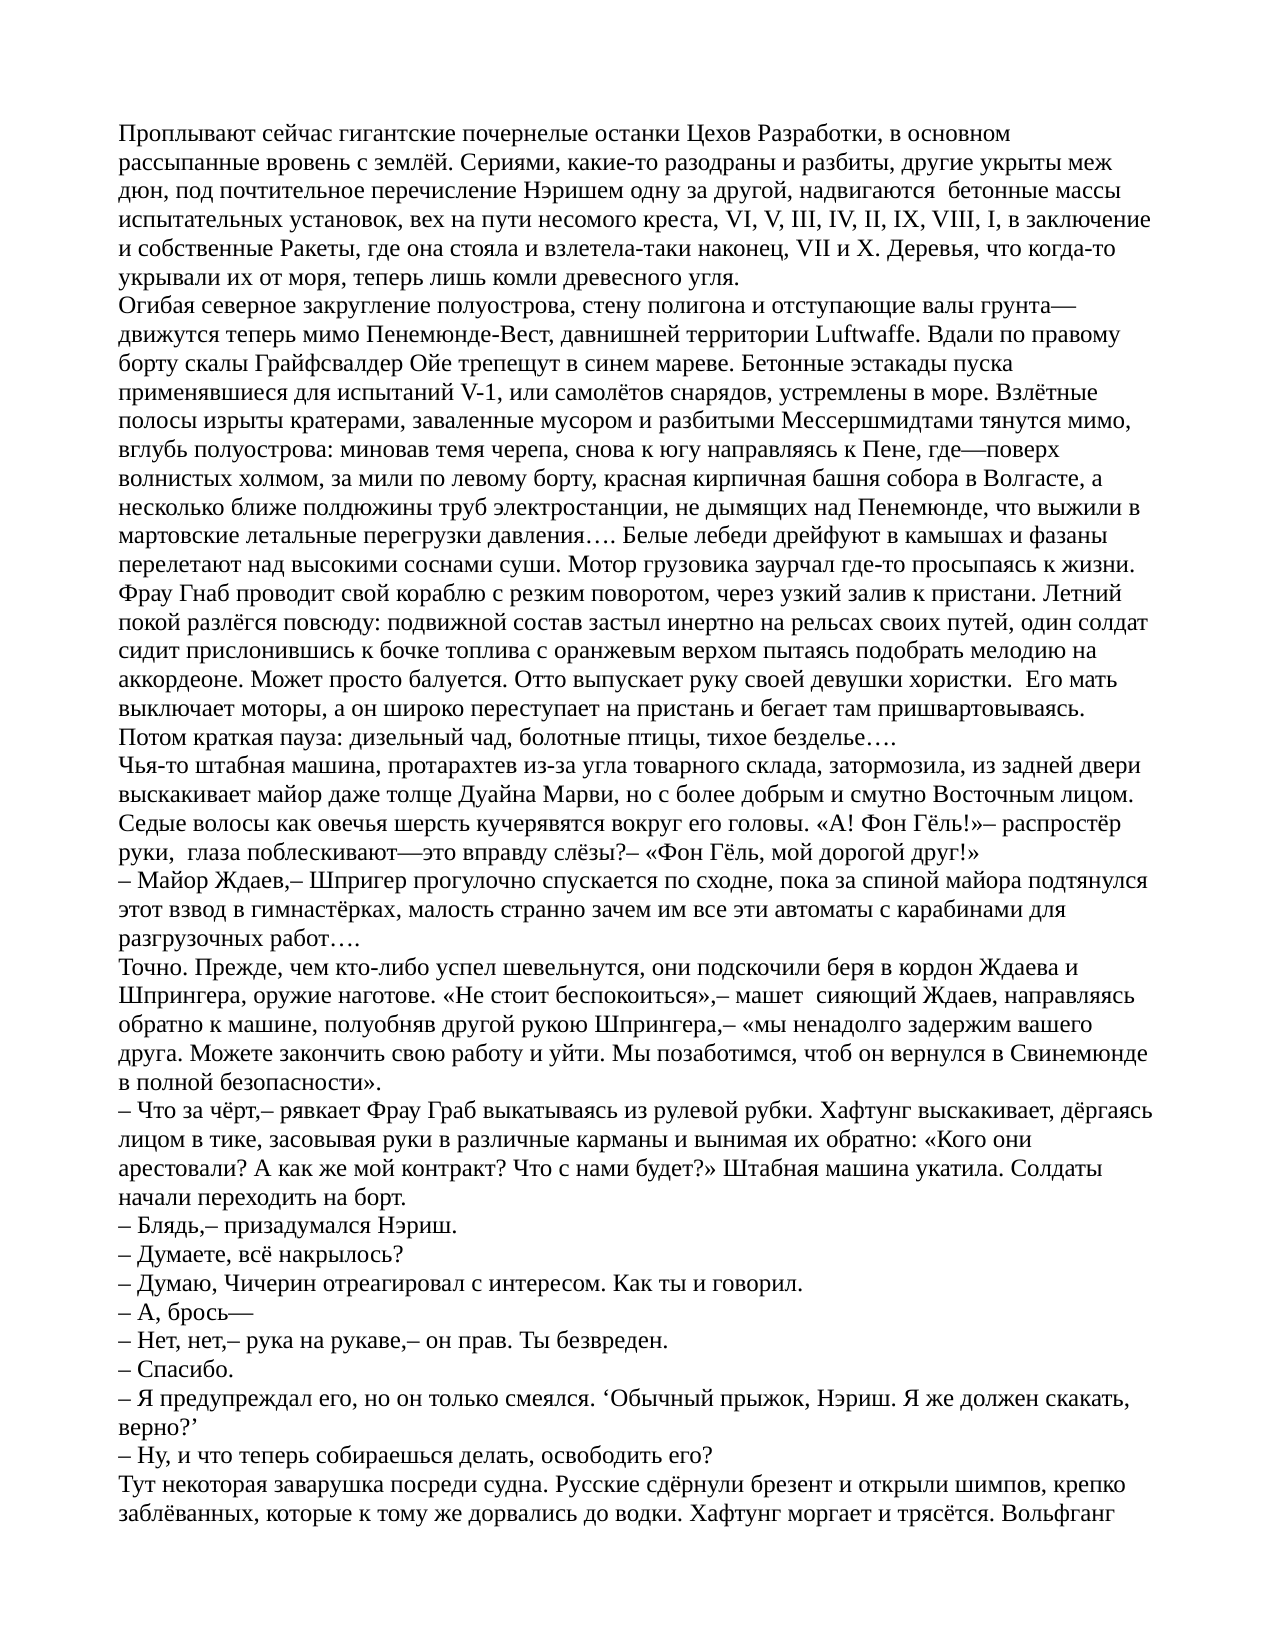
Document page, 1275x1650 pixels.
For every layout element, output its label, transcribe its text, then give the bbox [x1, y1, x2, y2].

text Фрау Гнаб проводит свой кораблю с резким поворотом, через узкий залив к пристани. Летний покой разлёгся повсюду: подвижной состав застыл инертно на рельсах своих путей, один солдат сидит прислонившись к бочке топлива с оранжевым верхом пытаясь подобрать мелодию на аккордеоне. Может просто балуется. Отто выпускает руку своей девушки хористки. Его мать выключает моторы, а он широко переступает на пристань и бегает там пришвартовываясь. Потом краткая пауза: дизельный чад, болотные птицы, тихое безделье…. [118, 578, 1157, 751]
text – Думаете, всё накрылось? [118, 1239, 1157, 1268]
text Тут некоторая заварушка посреди судна. Русские сдёрнули брезент и открыли шимпов, крепко заблёванных, которые к тому же дорвались до водки. Хафтунг моргает и трясётся. Вольфганг [118, 1469, 1157, 1527]
text Точно. Прежде, чем кто-либо успел шевельнутся, они подскочили беря в кордон Ждаева и Шпрингера, оружие наготове. «Не стоит беспокоиться»,– машет сияющий Ждаев, направляясь обратно к машине, полуобняв другой рукою Шпрингера,– «мы ненадолго задержим вашего друга. Можете закончить свою работу и уйти. Мы позаботимся, чтоб он вернулся в Свинемюнде в полной безопасности». [118, 952, 1157, 1096]
text – Ну, и что теперь собираешься делать, освободить его? [118, 1441, 1157, 1469]
text – Майор Ждаев,– Шпригер прогулочно спускается по сходне, пока за спиной майора подтянулся этот взвод в гимнастёрках, малость странно зачем им все эти автоматы с карабинами для разгрузочных работ…. [118, 866, 1157, 952]
text – А, брось— [118, 1297, 1157, 1326]
text Огибая северное закругление полуострова, стену полигона и отступающие валы грунта—движутся теперь мимо Пенемюнде-Вест, давнишней территории Luftwaffe. Вдали по правому борту скалы Грайфсвалдер Ойе трепещут в синем мареве. Бетонные эстакады пуска применявшиеся для испытаний V-1, или самолётов снарядов, устремлены в море. Взлётные полосы изрыты кратерами, заваленные мусором и разбитыми Мессершмидтами тянутся мимо, вглубь полуострова: миновав темя черепа, снова к югу направляясь к Пене, где—поверх волнистых холмом, за мили по левому борту, красная кирпичная башня собора в Волгасте, а несколько ближе полдюжины труб электростанции, не дымящих над Пенемюнде, что выжили в мартовские летальные перегрузки давления…. Белые лебеди дрейфуют в камышах и фазаны перелетают над высокими соснами суши. Мотор грузовика заурчал где-то просыпаясь к жизни. [118, 291, 1157, 578]
text – Я предупреждал его, но он только смеялся. ‘Обычный прыжок, Нэриш. Я же должен скакать, верно?’ [118, 1383, 1157, 1441]
text – Что за чёрт,– рявкает Фрау Граб выкатываясь из рулевой рубки. Хафтунг выскакивает, дёргаясь лицом в тике, засовывая руки в различные карманы и вынимая их обратно: «Кого они арестовали? А как же мой контракт? Что с нами будет?» Штабная машина укатила. Солдаты начали переходить на борт. [118, 1096, 1157, 1211]
text – Думаю, Чичерин отреагировал с интересом. Как ты и говорил. [118, 1268, 1157, 1297]
text – Нет, нет,– рука на рукаве,– он прав. Ты безвреден. [118, 1326, 1157, 1354]
text Проплывают сейчас гигантские почернелые останки Цехов Разработки, в основном рассыпанные вровень с землёй. Сериями, какие-то разодраны и разбиты, другие укрыты меж дюн, под почтительное перечисление Нэришем одну за другой, надвигаются бетонные массы испытательных установок, вех на пути несомого креста, VI, V, III, IV, II, IX, VIII, I, в заключение и собственные Ракеты, где она стояла и взлетела-таки наконец, VII и X. Деревья, что когда-то укрывали их от моря, теперь лишь комли древесного угля. [118, 118, 1157, 291]
text – Спасибо. [118, 1354, 1157, 1383]
text Чья-то штабная машина, протарахтев из-за угла товарного склада, затормозила, из задней двери выскакивает майор даже толще Дуайна Марви, но с более добрым и смутно Восточным лицом. Седые волосы как овечья шерсть кучерявятся вокруг его головы. «А! Фон Гёль!»– распростёр руки, глаза поблескивают—это вправду слёзы?– «Фон Гёль, мой дорогой друг!» [118, 751, 1157, 866]
text – Блядь,– призадумался Нэриш. [118, 1211, 1157, 1239]
